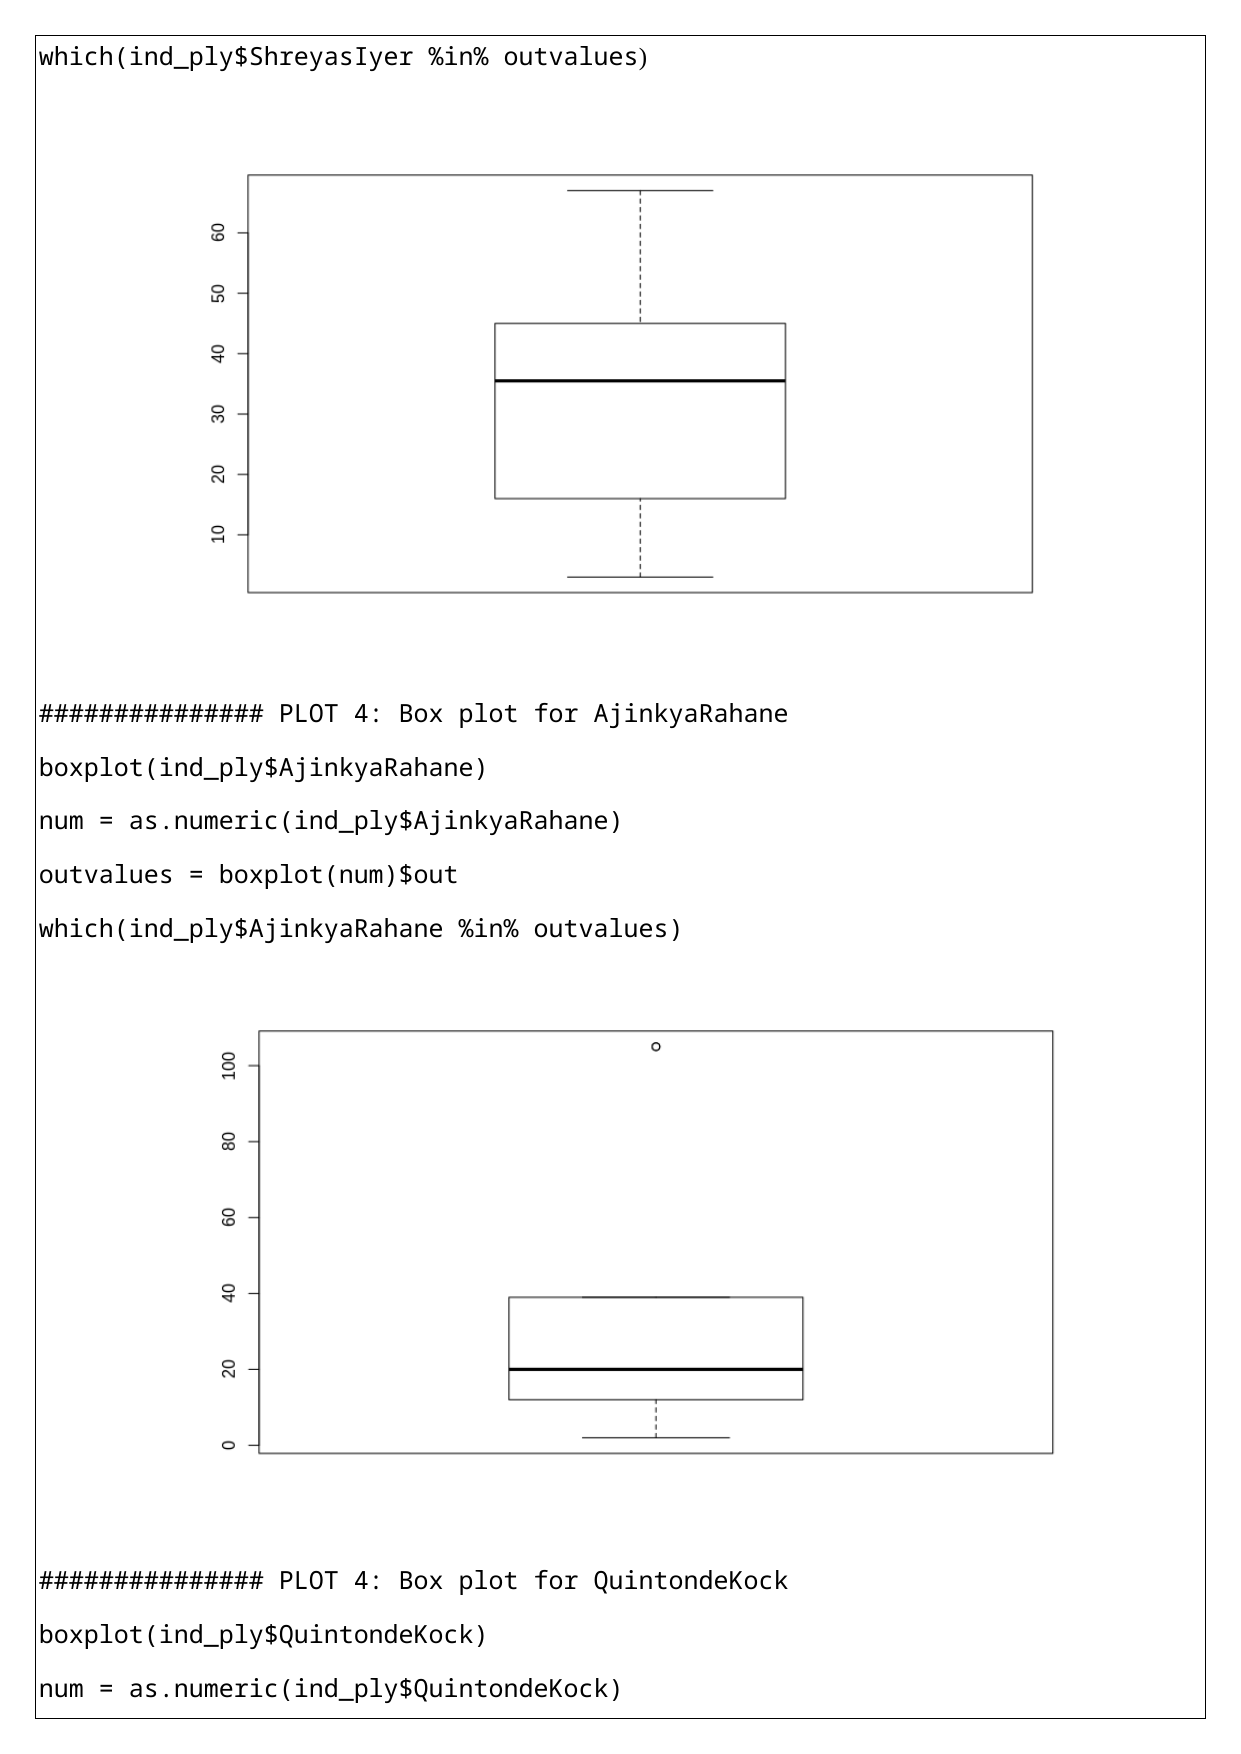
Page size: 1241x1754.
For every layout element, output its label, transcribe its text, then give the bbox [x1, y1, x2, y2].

picture [175, 947, 1096, 1558]
text boxplot(ind_ply$AjinkyaRahane) [38, 749, 1202, 783]
text outvalues = boxplot(num)$out [38, 857, 1202, 891]
text num = as.numeric(ind_ply$QuintondeKock) [38, 1671, 1202, 1704]
text num = as.numeric(ind_ply$AjinkyaRahane) [38, 803, 1202, 837]
text ############### PLOT 4: Box plot for QuintondeKock [38, 1536, 1202, 1597]
text which(ind_ply$ShreyasIyer %in% outvalues) [38, 38, 1202, 72]
text which(ind_ply$AjinkyaRahane %in% outvalues) [38, 911, 1202, 944]
picture [165, 92, 1075, 696]
text boxplot(ind_ply$QuintondeKock) [38, 1617, 1202, 1651]
text ############### PLOT 4: Box plot for AjinkyaRahane [38, 696, 1202, 729]
